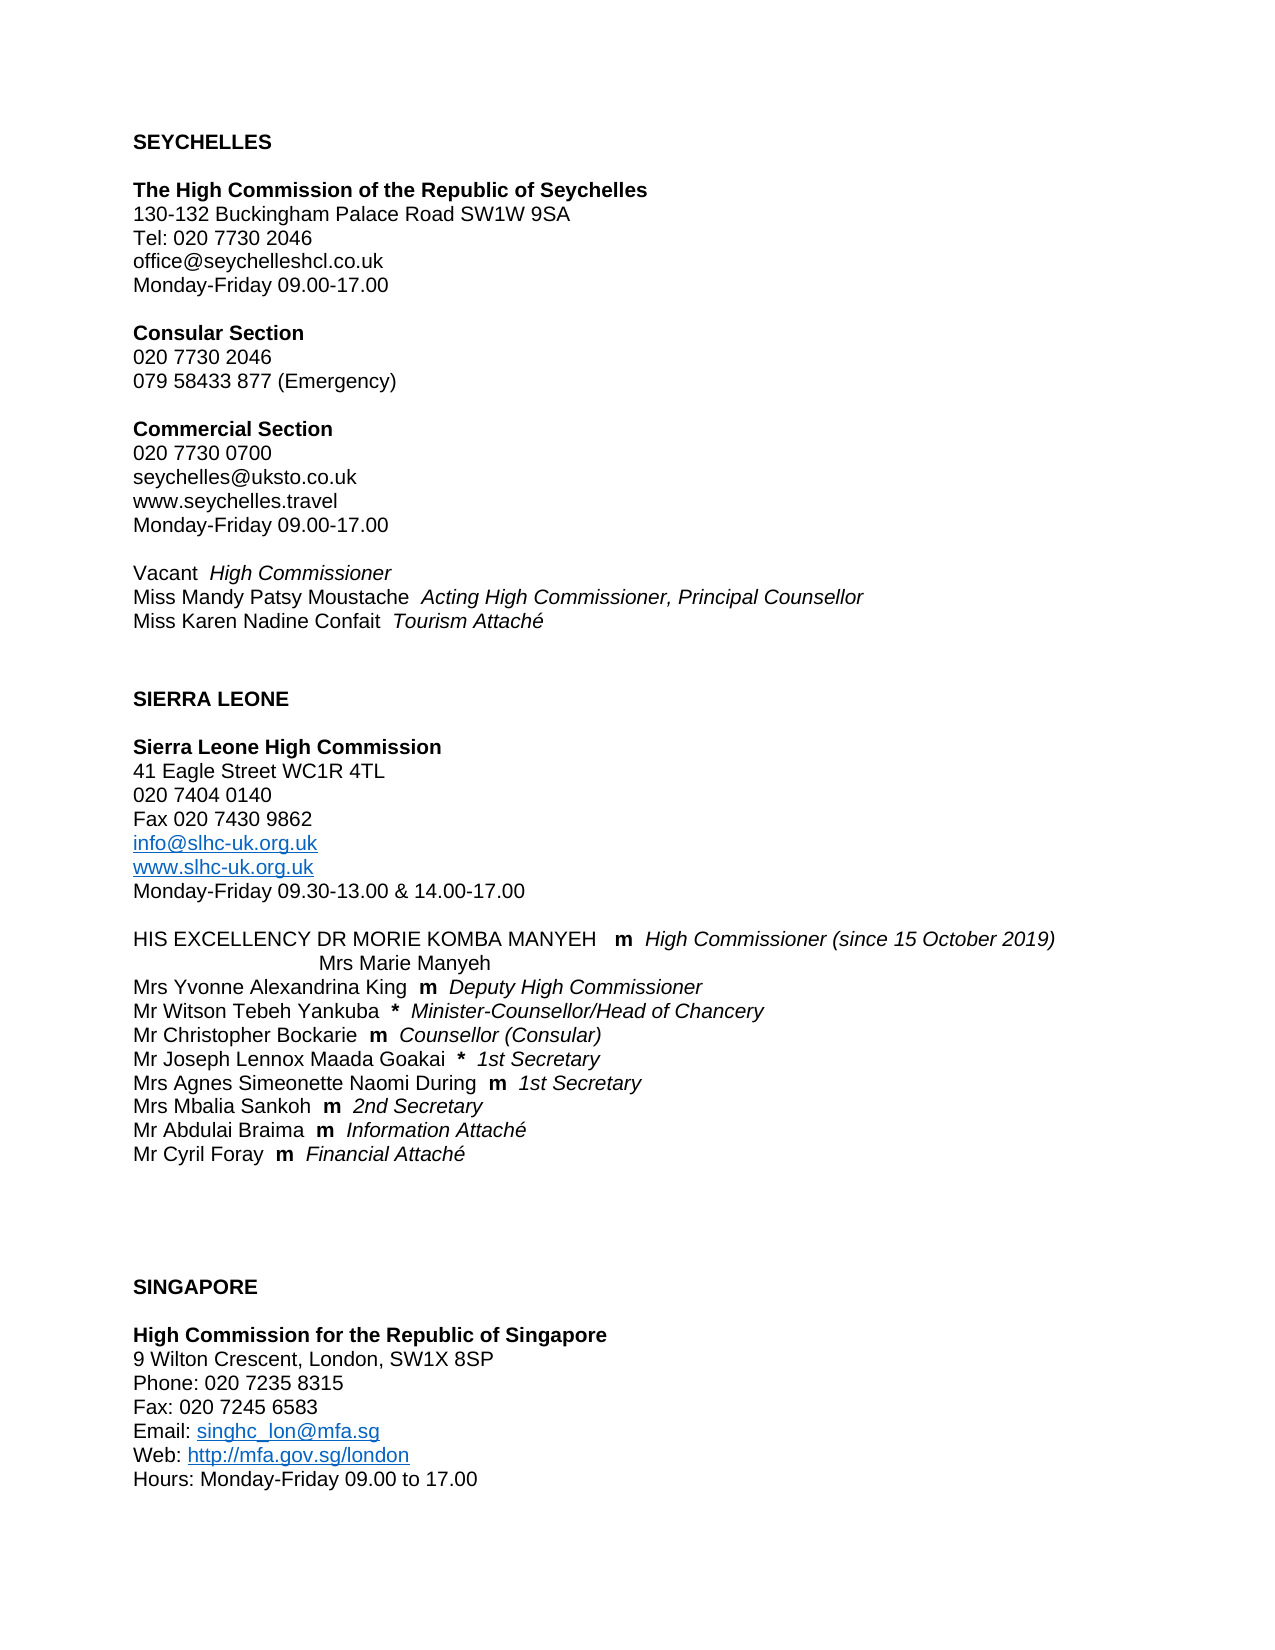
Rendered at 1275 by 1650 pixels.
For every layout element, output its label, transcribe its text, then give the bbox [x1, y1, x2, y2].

text Monday-Friday 09.00-17.00 [133, 513, 1181, 537]
text 020 7730 0700 [133, 441, 1181, 465]
text 079 58433 877 (Emergency) [133, 369, 1181, 393]
text Mr Witson Tebeh Yankuba * Minister-Counsellor/Head of Chancery [133, 998, 1181, 1022]
text Vacant High Commissioner [133, 561, 1181, 585]
text seychelles@uksto.co.uk [133, 465, 1181, 489]
text www.seychelles.travel [133, 489, 1181, 513]
text www.slhc-uk.org.uk [133, 855, 1181, 879]
text Mr Abdulai Braima m Information Attaché [133, 1118, 1181, 1142]
text Miss Mandy Patsy Moustache Acting High Commissioner, Principal Counsellor [133, 585, 1181, 609]
text High Commission for the Republic of Singapore [133, 1323, 1181, 1347]
text Commercial Section [133, 417, 1181, 441]
text Fax: 020 7245 6583 [133, 1395, 1181, 1419]
text Tel: 020 7730 2046 [133, 225, 1181, 249]
text SIERRA LEONE [133, 687, 1181, 711]
text SEYCHELLES [133, 129, 1181, 153]
text Email: singhc_lon@mfa.sg [133, 1419, 1181, 1443]
text Consular Section [133, 321, 1181, 345]
text 41 Eagle Street WC1R 4TL [133, 759, 1181, 783]
text 020 7404 0140 [133, 783, 1181, 807]
text Monday-Friday 09.30-13.00 & 14.00-17.00 [133, 879, 1181, 903]
text Hours: Monday-Friday 09.00 to 17.00 [133, 1467, 1181, 1491]
text Mrs Marie Manyeh [133, 951, 1181, 974]
text Mr Christopher Bockarie m Counsellor (Consular) [133, 1022, 1181, 1046]
text Mrs Yvonne Alexandrina King m Deputy High Commissioner [133, 974, 1181, 998]
text 020 7730 2046 [133, 345, 1181, 369]
text Sierra Leone High Commission [133, 735, 1181, 759]
text Miss Karen Nadine Confait Tourism Attaché [133, 609, 1181, 633]
text Mrs Mbalia Sankoh m 2nd Secretary [133, 1094, 1181, 1118]
text HIS EXCELLENCY DR MORIE KOMBA MANYEH m High Commissioner (since 15 October 2019) [133, 927, 1181, 951]
text 9 Wilton Crescent, London, SW1X 8SP [133, 1347, 1181, 1371]
text Mrs Agnes Simeonette Naomi During m 1st Secretary [133, 1070, 1181, 1094]
text Monday-Friday 09.00-17.00 [133, 273, 1181, 297]
text Phone: 020 7235 8315 [133, 1371, 1181, 1395]
text Mr Joseph Lennox Maada Goakai * 1st Secretary [133, 1046, 1181, 1070]
text Web: http://mfa.gov.sg/london [133, 1443, 1181, 1467]
text info@slhc-uk.org.uk [133, 831, 1181, 855]
text The High Commission of the Republic of Seychelles [133, 177, 1181, 201]
text Mr Cyril Foray m Financial Attaché [133, 1142, 1181, 1166]
text 130-132 Buckingham Palace Road SW1W 9SA [133, 201, 1181, 225]
text office@seychelleshcl.co.uk [133, 249, 1181, 273]
text Fax 020 7430 9862 [133, 807, 1181, 831]
text SINGAPORE [133, 1275, 1181, 1299]
